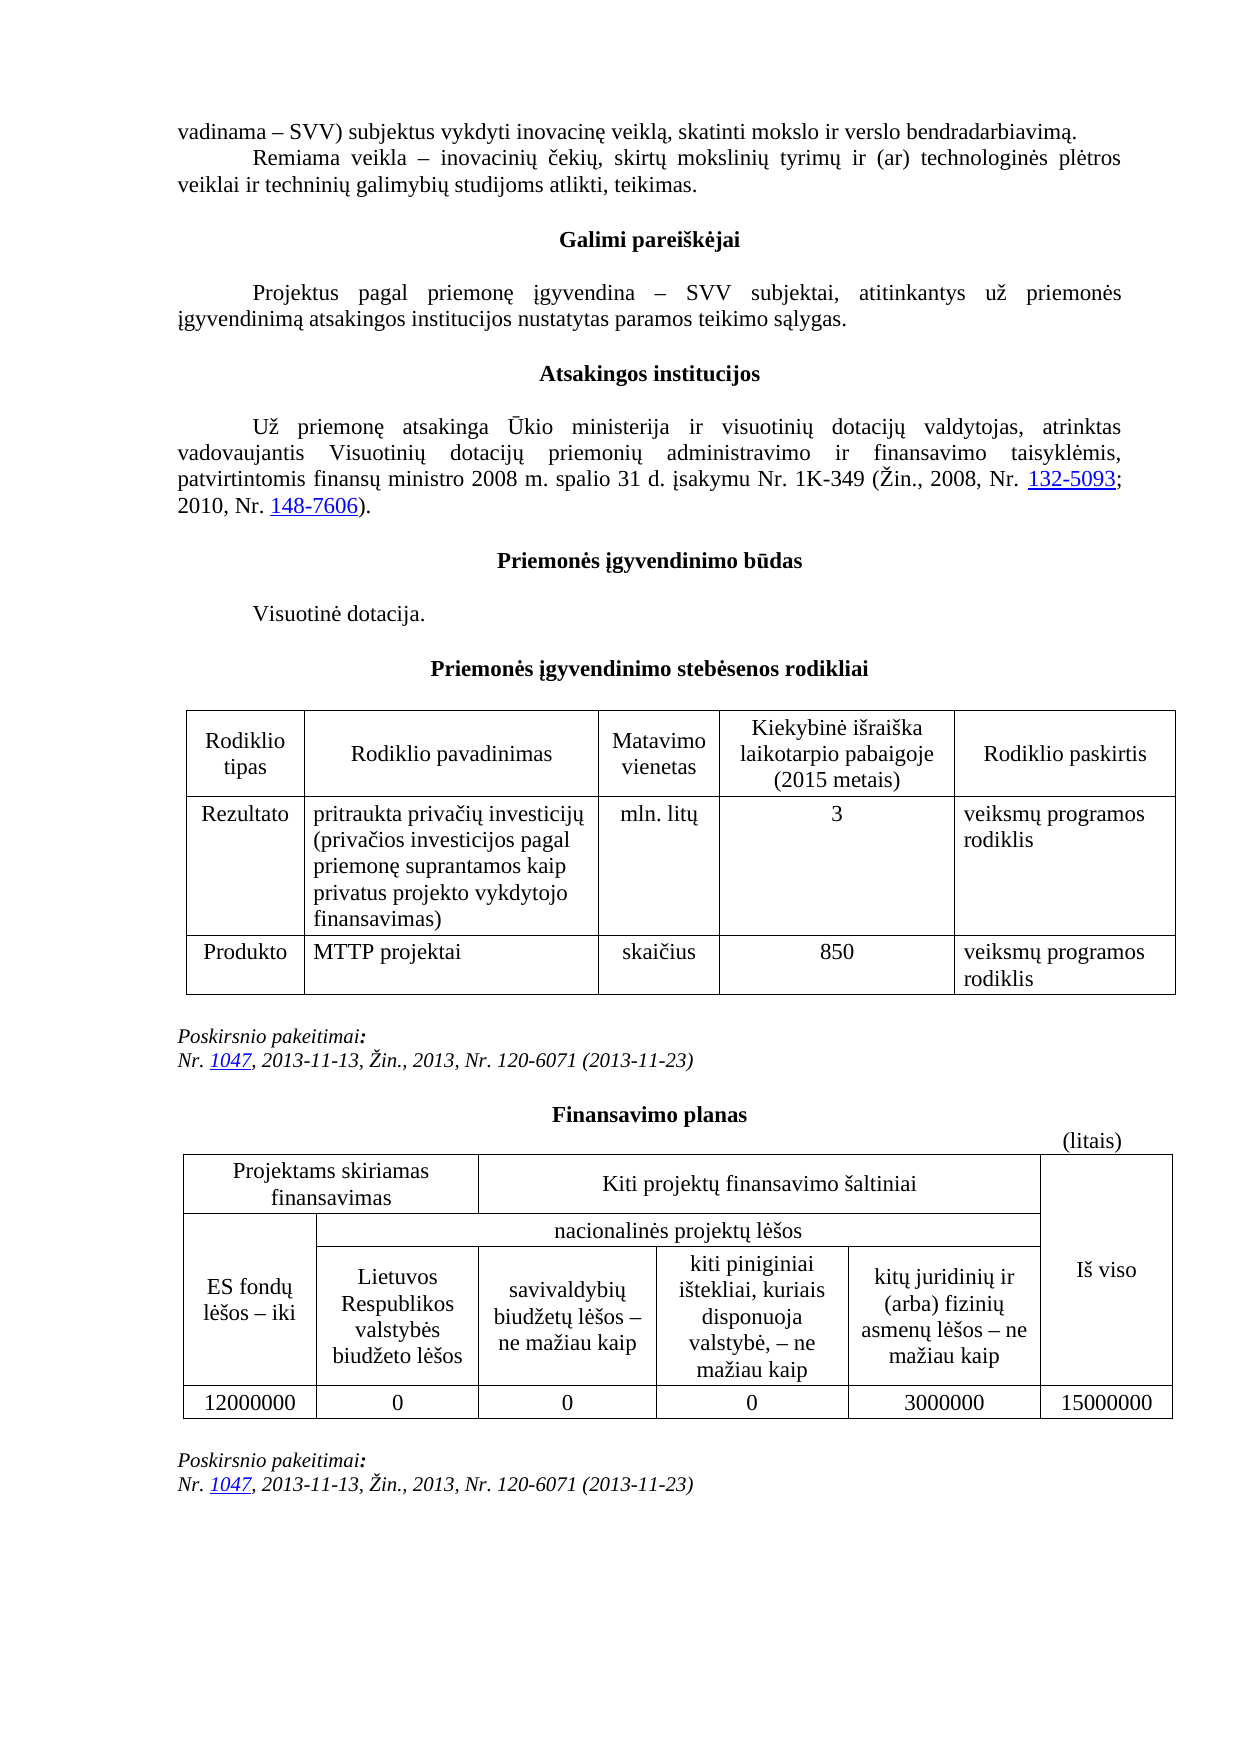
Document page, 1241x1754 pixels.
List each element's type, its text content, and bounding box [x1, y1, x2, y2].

text Priemonės įgyvendinimo stebėsenos rodikliai [177, 655, 1122, 681]
text Nr. 1047, 2013-11-13, Žin., 2013, Nr. 120-6071 (2013-11-23) [177, 1472, 1122, 1496]
table_header Projektams skiriamas finansavimas [184, 1155, 478, 1213]
table_cell Rezultato [187, 797, 304, 934]
table_cell 3000000 [849, 1386, 1040, 1418]
table_cell pritraukta privačių investicijų (privačios investicijos pagal priemonę suprantamos kaip privatus projekto vykdytojo finansavimas) [305, 797, 598, 934]
table_header Iš viso [1041, 1155, 1172, 1385]
table_cell kitų juridinių ir (arba) fizinių asmenų lėšos – ne mažiau kaip [849, 1247, 1040, 1385]
text Atsakingos institucijos [177, 360, 1122, 386]
table_cell 3 [720, 797, 954, 934]
table_cell 0 [657, 1386, 848, 1418]
text Nr. 1047, 2013-11-13, Žin., 2013, Nr. 120-6071 (2013-11-23) [177, 1048, 1122, 1072]
table_cell veiksmų programos rodiklis [955, 797, 1175, 934]
text Poskirsnio pakeitimai: [177, 1024, 1122, 1048]
table_header Kiti projektų finansavimo šaltiniai [479, 1155, 1040, 1213]
table_header Rodiklio pavadinimas [305, 711, 598, 796]
table_cell 850 [720, 936, 954, 994]
text vadinama – SVV) subjektus vykdyti inovacinę veiklą, skatinti mokslo ir verslo bendradarbiavimą. [177, 118, 1122, 144]
table_header Rodiklio paskirtis [955, 711, 1175, 796]
table_cell ES fondų lėšos – iki [184, 1214, 316, 1385]
table_cell skaičius [599, 936, 719, 994]
table_cell mln. litų [599, 797, 719, 934]
table_cell Produkto [187, 936, 304, 994]
text Visuotinė dotacija. [177, 600, 1122, 626]
table_cell MTTP projektai [305, 936, 598, 994]
text Finansavimo planas [177, 1101, 1122, 1127]
text Poskirsnio pakeitimai: [177, 1448, 1122, 1472]
text Priemonės įgyvendinimo būdas [177, 547, 1122, 573]
text (litais) [251, 1127, 1122, 1153]
table_cell kiti piniginiai ištekliai, kuriais disponuoja valstybė, – ne mažiau kaip [657, 1247, 848, 1385]
table_cell 12000000 [184, 1386, 316, 1418]
table_cell veiksmų programos rodiklis [955, 936, 1175, 994]
table_header Rodiklio tipas [187, 711, 304, 796]
table_header Kiekybinė išraiška laikotarpio pabaigoje (2015 metais) [720, 711, 954, 796]
text Galimi pareiškėjai [177, 226, 1122, 252]
table_cell 0 [317, 1386, 478, 1418]
table_cell 15000000 [1041, 1386, 1172, 1418]
text Remiama veikla – inovacinių čekių, skirtų mokslinių tyrimų ir (ar) technologinės plėtros veiklai ir techninių galimybių studijoms atlikti, teikimas. [177, 144, 1122, 197]
table_header Matavimo vienetas [599, 711, 719, 796]
table_cell savivaldybių biudžetų lėšos – ne mažiau kaip [479, 1247, 656, 1385]
table_cell nacionalinės projektų lėšos [317, 1214, 1040, 1246]
table_cell 0 [479, 1386, 656, 1418]
text Projektus pagal priemonę įgyvendina – SVV subjektai, atitinkantys už priemonės įgyvendinimą atsakingos institucijos nustatytas paramos teikimo sąlygas. [177, 279, 1122, 331]
table_cell Lietuvos Respublikos valstybės biudžeto lėšos [317, 1247, 478, 1385]
text Už priemonę atsakinga Ūkio ministerija ir visuotinių dotacijų valdytojas, atrinktas vadovaujantis Visuotinių dotacijų priemonių administravimo ir finansavimo taisyklėmis, patvirtintomis finansų ministro 2008 m. spalio 31 d. įsakymu Nr. 1K-349 (Žin., 2008, Nr. 132-5093; 2010, Nr. 148-7606). [177, 413, 1122, 518]
